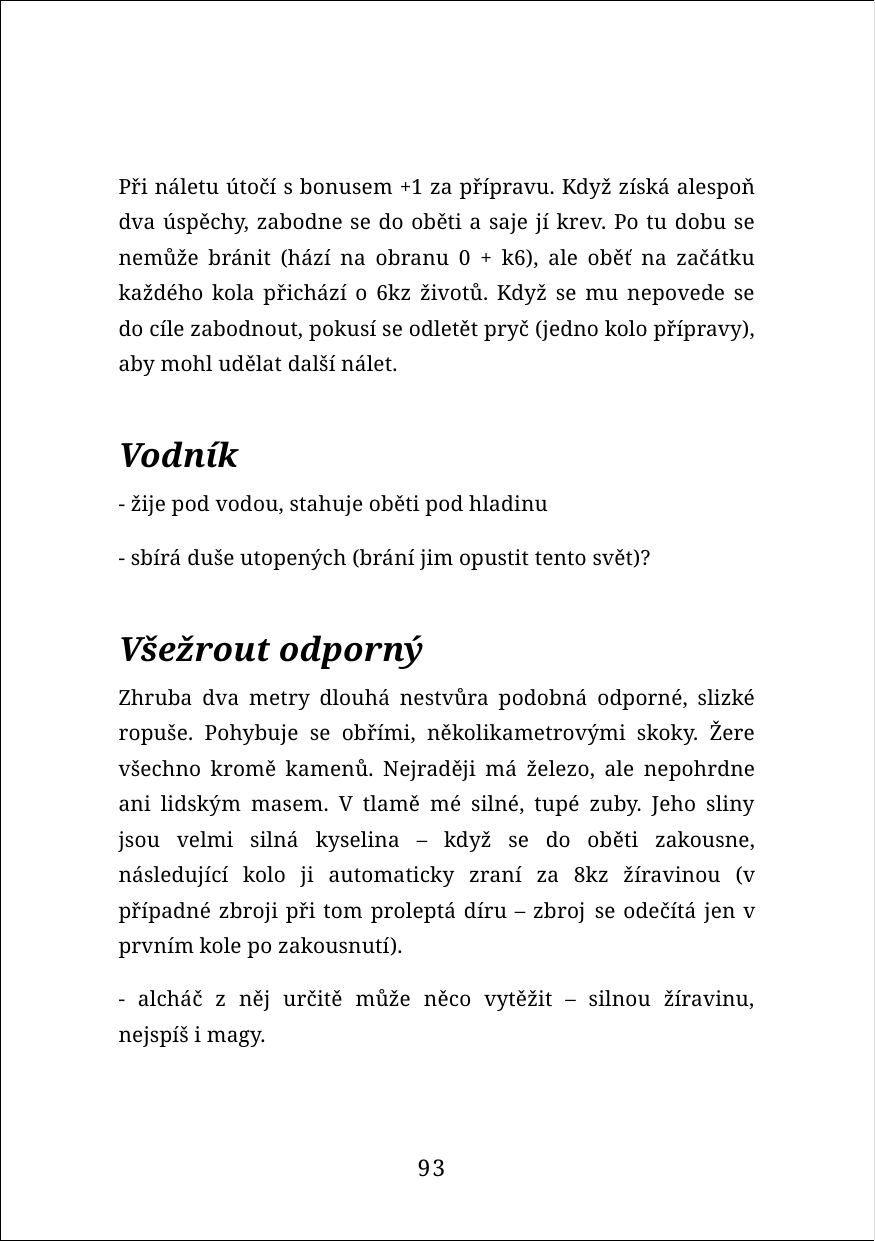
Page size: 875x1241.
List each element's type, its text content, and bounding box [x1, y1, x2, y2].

subtitle Všežrout odporný [118, 625, 756, 671]
text Při náletu útočí s bonusem +1 za přípravu. Když získá alespoň dva úspěchy, zabodne se do oběti a saje jí krev. Po tu dobu se nemůže bránit (hází na obranu 0 + k6), ale oběť na začátku každého kola přichází o 6kz životů. Když se mu nepovede se do cíle zabodnout, pokusí se odletět pryč (jedno kolo přípravy), aby mohl udělat další nálet. [118, 172, 756, 378]
text - žije pod vodou, stahuje oběti pod hladinu [118, 489, 756, 518]
text - alcháč z něj určitě může něco vytěžit – silnou žíravinu, nejspíš i magy. [118, 984, 756, 1048]
text - sbírá duše utopených (brání jim opustit tento svět)? [118, 543, 756, 571]
text Zhruba dva metry dlouhá nestvůra podobná odporné, slizké ropuše. Pohybuje se obřími, několikametrovými skoky. Žere všechno kromě kamenů. Nejraději má železo, ale nepohrdne ani lidským masem. V tlamě mé silné, tupé zuby. Jeho sliny jsou velmi silná kyselina – když se do oběti zakousne, následující kolo ji automaticky zraní za 8kz žíravinou (v případné zbroji při tom proleptá díru – zbroj se odečítá jen v prvním kole po zakousnutí). [118, 683, 756, 960]
subtitle Vodník [118, 432, 756, 478]
